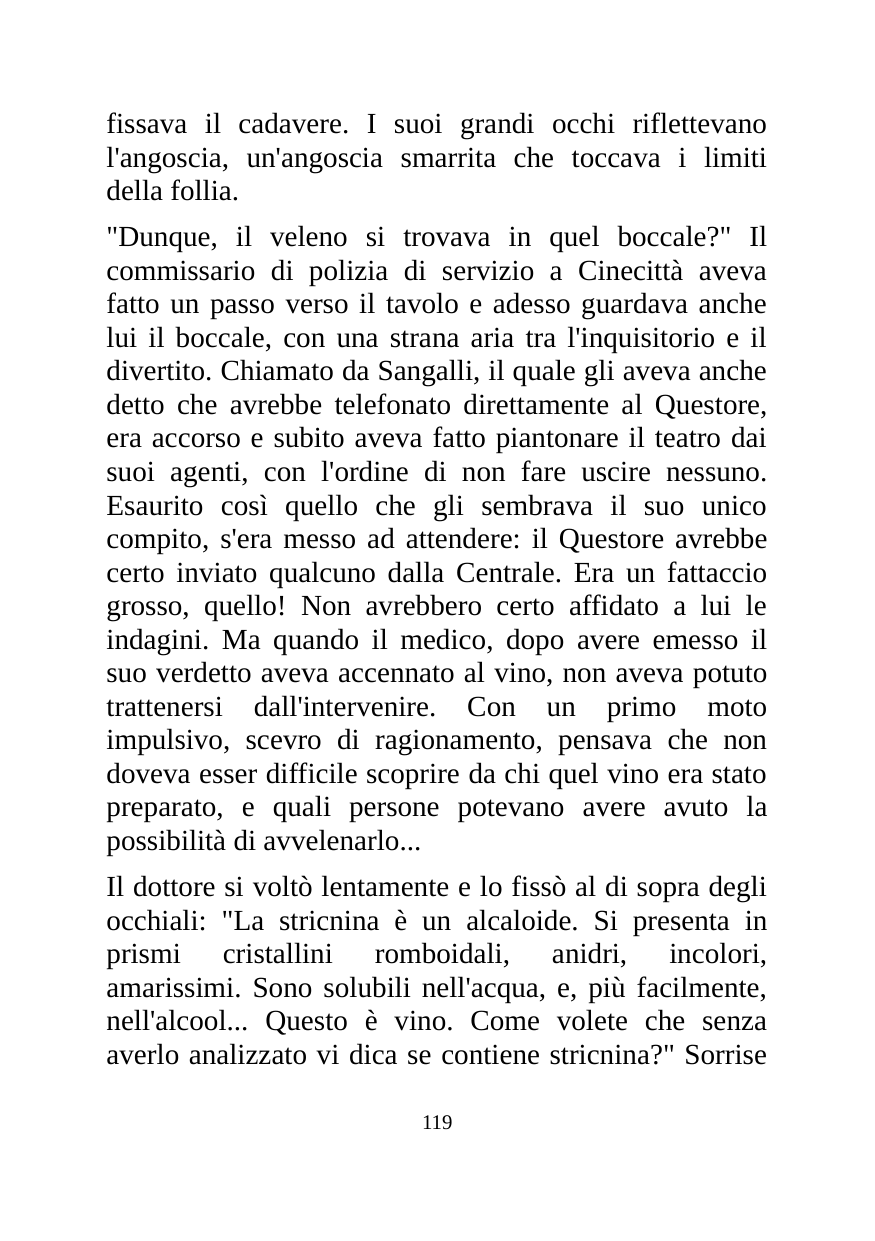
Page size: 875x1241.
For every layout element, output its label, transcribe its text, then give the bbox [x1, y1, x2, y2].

text Il dottore si voltò lentamente e lo fissò al di sopra degli occhiali: "La stricnina è un alcaloide. Si presenta in prismi cristallini romboidali, anidri, incolori, amarissimi. Sono solubili nell'acqua, e, più facilmente, nell'alcool... Questo è vino. Come volete che senza averlo analizzato vi dica se contiene stricnina?" Sorrise [106, 869, 768, 1070]
text fissava il cadavere. I suoi grandi occhi riflettevano l'angoscia, un'angoscia smarrita che toccava i limiti della follia. [106, 106, 768, 207]
text "Dunque, il veleno si trovava in quel boccale?" Il commissario di polizia di servizio a Cinecittà aveva fatto un passo verso il tavolo e adesso guardava anche lui il boccale, con una strana aria tra l'inquisitorio e il divertito. Chiamato da Sangalli, il quale gli aveva anche detto che avrebbe telefonato direttamente al Questore, era accorso e subito aveva fatto piantonare il teatro dai suoi agenti, con l'ordine di non fare uscire nessuno. Esaurito così quello che gli sembrava il suo unico compito, s'era messo ad attendere: il Questore avrebbe certo inviato qualcuno dalla Centrale. Era un fattaccio grosso, quello! Non avrebbero certo affidato a lui le indagini. Ma quando il medico, dopo avere emesso il suo verdetto aveva accennato al vino, non aveva potuto trattenersi dall'intervenire. Con un primo moto impulsivo, scevro di ragionamento, pensava che non doveva esser difficile scoprire da chi quel vino era stato preparato, e quali persone potevano avere avuto la possibilità di avvelenarlo... [106, 219, 768, 857]
